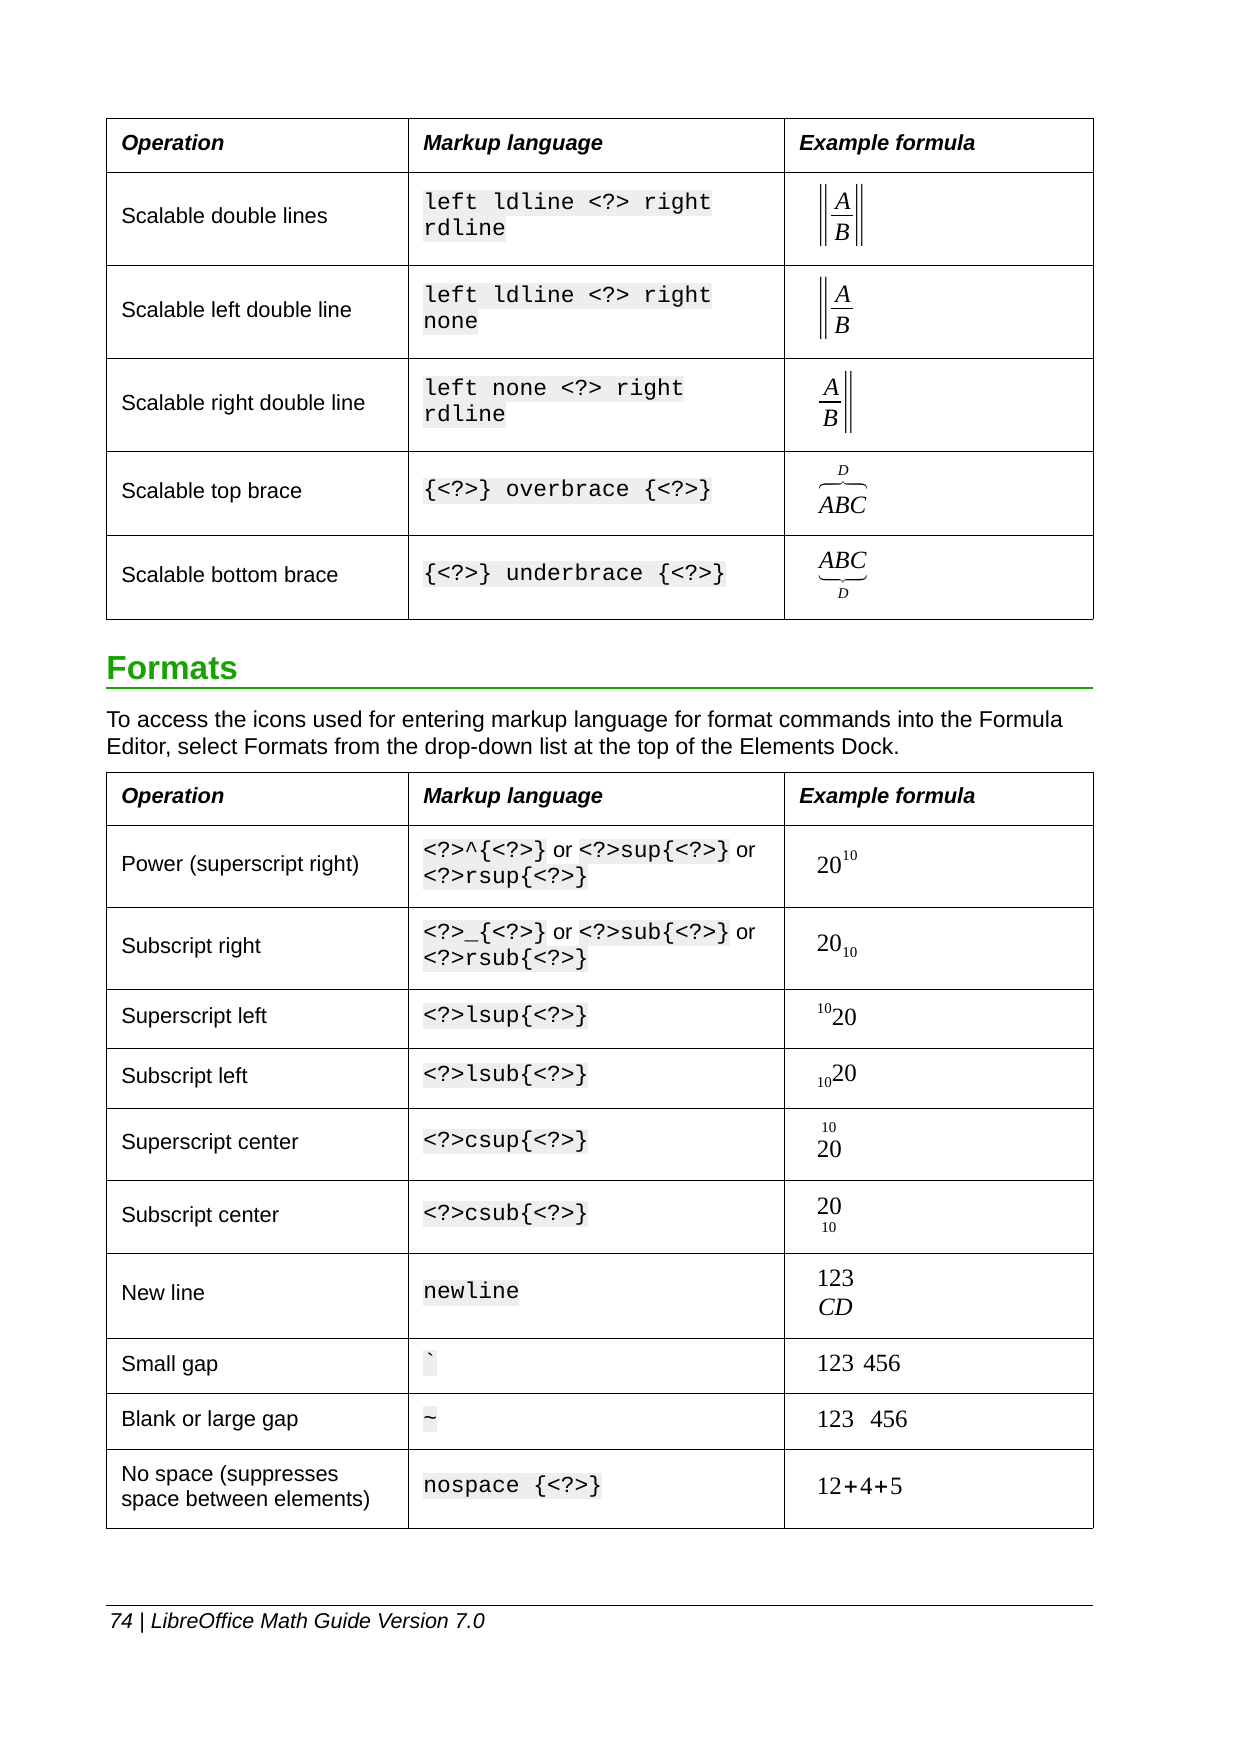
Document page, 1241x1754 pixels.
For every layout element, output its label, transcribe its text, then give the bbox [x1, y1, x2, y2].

table_cell [785, 1339, 1093, 1393]
table_header Markup language [409, 119, 784, 172]
table_cell New line [107, 1254, 408, 1337]
table_cell [785, 452, 1093, 535]
table_cell [785, 359, 1093, 451]
table_cell Power (superscript right) [107, 826, 408, 907]
table_cell [785, 826, 1093, 907]
table_header Example formula [785, 119, 1093, 172]
table_cell Scalable top brace [107, 452, 408, 535]
table_header Operation [107, 119, 408, 172]
table_cell Subscript center [107, 1181, 408, 1253]
table_cell <?>csup{<?>} [409, 1109, 784, 1180]
table_cell [785, 908, 1093, 988]
table_header Markup language [409, 773, 784, 825]
table_cell Superscript center [107, 1109, 408, 1180]
table_cell newline [409, 1254, 784, 1337]
table_cell ` [409, 1339, 784, 1393]
table_cell No space (suppresses space between elements) [107, 1450, 408, 1528]
table_cell Blank or large gap [107, 1394, 408, 1449]
table_cell Small gap [107, 1339, 408, 1393]
table_cell [785, 266, 1093, 358]
table_cell ~ [409, 1394, 784, 1449]
table_cell [785, 1181, 1093, 1253]
table_cell [785, 1049, 1093, 1108]
table_cell [785, 990, 1093, 1048]
table_cell [785, 173, 1093, 265]
table_cell Scalable left double line [107, 266, 408, 358]
table_cell {<?>} overbrace {<?>} [409, 452, 784, 535]
table_cell Scalable bottom brace [107, 536, 408, 618]
table_header Example formula [785, 773, 1093, 825]
table_cell left ldline <?> right none [409, 266, 784, 358]
table_cell [785, 1450, 1093, 1528]
table_cell <?>_{<?>} or <?>sub{<?>} or <?>rsub{<?>} [409, 908, 784, 988]
table_cell nospace {<?>} [409, 1450, 784, 1528]
table_cell Superscript left [107, 990, 408, 1048]
text To access the icons used for entering markup language for format commands into the Formula Editor, select Formats from the drop-down list at the top of the Elements Dock. [106, 706, 1093, 759]
table_cell [785, 1254, 1093, 1337]
table_cell [785, 1394, 1093, 1449]
table_cell <?>lsub{<?>} [409, 1049, 784, 1108]
table_cell {<?>} underbrace {<?>} [409, 536, 784, 618]
table_cell [785, 536, 1093, 618]
table_cell Subscript right [107, 908, 408, 988]
table_cell Subscript left [107, 1049, 408, 1108]
table_cell Scalable right double line [107, 359, 408, 451]
table_cell [785, 1109, 1093, 1180]
table_cell <?>^{<?>} or <?>sup{<?>} or <?>rsup{<?>} [409, 826, 784, 907]
table_cell left none <?> right rdline [409, 359, 784, 451]
table_header Operation [107, 773, 408, 825]
table_cell <?>csub{<?>} [409, 1181, 784, 1253]
table_cell left ldline <?> right rdline [409, 173, 784, 265]
table_cell Scalable double lines [107, 173, 408, 265]
table_cell <?>lsup{<?>} [409, 990, 784, 1048]
subtitle Formats [106, 648, 1093, 687]
